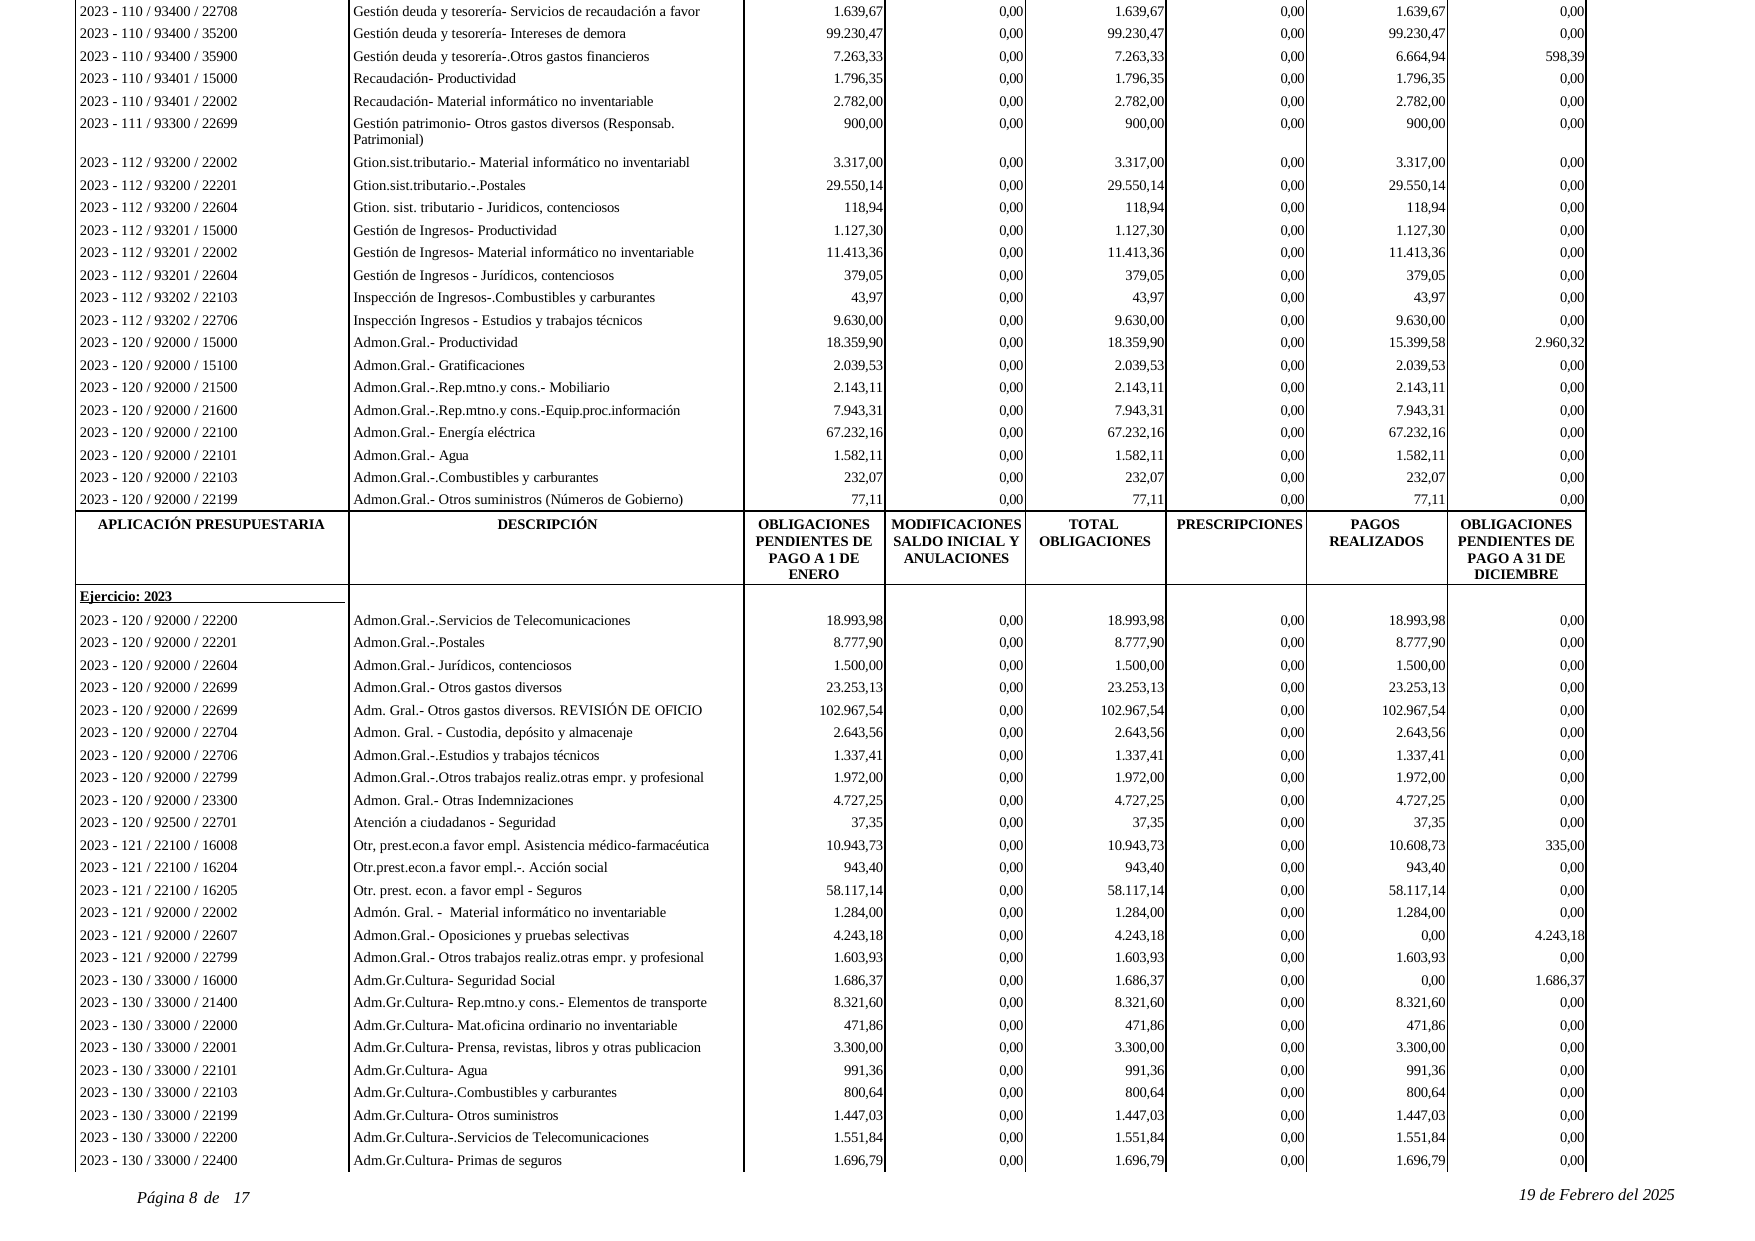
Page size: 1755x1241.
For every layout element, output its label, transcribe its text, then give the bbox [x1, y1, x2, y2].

table_header TOTAL OBLIGACIONES [1026, 512, 1165, 583]
table_cell 99.230,47 [1307, 23, 1447, 45]
table_cell 2.143,11 [1026, 376, 1165, 399]
table_cell 0,00 [1448, 444, 1585, 466]
table_cell Admon.Gral.- Oposiciones y pruebas selectivas [350, 924, 743, 947]
table_cell 0,00 [1448, 1059, 1585, 1082]
table_cell 1.639,67 [745, 0, 884, 22]
table_cell 2023 - 110 / 93400 / 22708 [76, 0, 348, 22]
table_cell 0,00 [886, 241, 1025, 264]
table_cell Recaudación- Material informático no inventariable [350, 90, 743, 112]
table_cell 2.039,53 [745, 354, 884, 376]
table_cell 18.993,98 [1307, 608, 1447, 632]
table_cell 0,00 [1167, 354, 1306, 376]
table_cell 1.551,84 [1307, 1127, 1447, 1149]
table_cell Atención a ciudadanos - Seguridad [350, 812, 743, 834]
table_cell 0,00 [1167, 489, 1306, 510]
table_cell 2.782,00 [1307, 90, 1447, 112]
table_cell 8.777,90 [1307, 632, 1447, 654]
table_header PAGOS REALIZADOS [1307, 512, 1447, 583]
table_cell Gestión deuda y tesorería-.Otros gastos financieros [350, 45, 743, 67]
table_cell 2023 - 130 / 33000 / 22199 [76, 1104, 348, 1127]
table_cell 1.500,00 [745, 654, 884, 677]
table_cell 2.039,53 [1307, 354, 1447, 376]
table_cell 598,39 [1448, 45, 1585, 67]
table_cell 3.317,00 [745, 151, 884, 174]
table_cell 0,00 [886, 969, 1025, 992]
table_cell 2023 - 121 / 92000 / 22607 [76, 924, 348, 947]
table_cell Admón. Gral. - Material informático no inventariable [350, 902, 743, 924]
table_cell Gestión deuda y tesorería- Servicios de recaudación a favor [350, 0, 743, 22]
table_cell 7.943,31 [1026, 399, 1165, 421]
table_cell 0,00 [886, 789, 1025, 812]
table_cell 0,00 [886, 0, 1025, 22]
table_cell [1167, 585, 1306, 608]
table_cell 0,00 [1167, 376, 1306, 399]
table_cell 0,00 [1448, 767, 1585, 789]
table_cell 23.253,13 [1307, 677, 1447, 699]
table_cell 0,00 [1167, 722, 1306, 744]
table_cell 2.782,00 [1026, 90, 1165, 112]
table_cell 29.550,14 [1026, 174, 1165, 196]
table_cell [745, 585, 884, 608]
table_cell 2023 - 121 / 22100 / 16204 [76, 857, 348, 879]
table_cell 1.796,35 [745, 68, 884, 90]
table_cell Gestión patrimonio- Otros gastos diversos (Responsab. Patrimonial) [350, 113, 743, 151]
table_cell 0,00 [1448, 399, 1585, 421]
table_cell 0,00 [886, 677, 1025, 699]
table_cell 0,00 [1167, 286, 1306, 309]
table_cell Admon. Gral. - Custodia, depósito y almacenaje [350, 722, 743, 744]
table_cell Gtion.sist.tributario.- Material informático no inventariabl [350, 151, 743, 174]
table_cell 2023 - 110 / 93401 / 15000 [76, 68, 348, 90]
table_cell 0,00 [886, 924, 1025, 947]
table_cell [886, 585, 1025, 608]
table_cell 0,00 [886, 421, 1025, 444]
table_cell Adm.Gr.Cultura-.Combustibles y carburantes [350, 1082, 743, 1104]
table_cell 3.300,00 [745, 1037, 884, 1059]
table_cell 2023 - 120 / 92500 / 22701 [76, 812, 348, 834]
table_header MODIFICACIONES SALDO INICIAL Y ANULACIONES [886, 512, 1025, 583]
table_cell 1.603,93 [1307, 947, 1447, 969]
table_cell 0,00 [886, 68, 1025, 90]
table_cell 58.117,14 [1307, 879, 1447, 902]
table_cell Adm.Gr.Cultura- Primas de seguros [350, 1149, 743, 1172]
table_cell 0,00 [1448, 789, 1585, 812]
table_cell Admon.Gral.-.Combustibles y carburantes [350, 466, 743, 489]
table_cell Gtion. sist. tributario - Juridicos, contenciosos [350, 196, 743, 219]
table_cell 0,00 [1167, 444, 1306, 466]
table_cell 0,00 [1448, 654, 1585, 677]
table_cell 0,00 [1448, 241, 1585, 264]
table_cell 3.317,00 [1307, 151, 1447, 174]
table_cell Adm.Gr.Cultura- Seguridad Social [350, 969, 743, 992]
table_cell 0,00 [1448, 1014, 1585, 1037]
table_cell Inspección de Ingresos-.Combustibles y carburantes [350, 286, 743, 309]
table_cell 0,00 [886, 399, 1025, 421]
table_cell Recaudación- Productividad [350, 68, 743, 90]
table_cell 2023 - 110 / 93401 / 22002 [76, 90, 348, 112]
table_cell 0,00 [1448, 174, 1585, 196]
table_header OBLIGACIONES PENDIENTES DE PAGO A 31 DE DICIEMBRE [1448, 512, 1585, 583]
table_cell 2023 - 120 / 92000 / 22699 [76, 699, 348, 722]
table_cell 43,97 [745, 286, 884, 309]
table_cell 900,00 [1307, 113, 1447, 151]
table_cell Admon.Gral.-.Rep.mtno.y cons.- Mobiliario [350, 376, 743, 399]
table_cell 1.686,37 [745, 969, 884, 992]
table_cell 471,86 [1307, 1014, 1447, 1037]
table_cell 0,00 [886, 466, 1025, 489]
table_cell 10.943,73 [1026, 834, 1165, 857]
table_cell 6.664,94 [1307, 45, 1447, 67]
table_cell 7.943,31 [1307, 399, 1447, 421]
table_cell 2023 - 121 / 22100 / 16008 [76, 834, 348, 857]
table_cell 0,00 [886, 654, 1025, 677]
table_cell 1.639,67 [1026, 0, 1165, 22]
table_cell 1.284,00 [1026, 902, 1165, 924]
table_cell 7.943,31 [745, 399, 884, 421]
table_cell 0,00 [886, 947, 1025, 969]
table_cell 1.972,00 [1307, 767, 1447, 789]
table_cell 0,00 [1307, 969, 1447, 992]
table_cell 0,00 [1167, 309, 1306, 331]
table_cell 943,40 [745, 857, 884, 879]
table_cell 77,11 [745, 489, 884, 510]
table_cell 0,00 [1448, 699, 1585, 722]
table_cell 0,00 [886, 812, 1025, 834]
table_cell 0,00 [1167, 902, 1306, 924]
table_cell Inspección Ingresos - Estudios y trabajos técnicos [350, 309, 743, 331]
table_cell 2.960,32 [1448, 331, 1585, 354]
table_cell 11.413,36 [1307, 241, 1447, 264]
table_cell 0,00 [886, 902, 1025, 924]
table_cell 29.550,14 [745, 174, 884, 196]
table_cell Adm.Gr.Cultura- Otros suministros [350, 1104, 743, 1127]
table_cell 0,00 [886, 196, 1025, 219]
table_cell Adm.Gr.Cultura- Rep.mtno.y cons.- Elementos de transporte [350, 992, 743, 1014]
table_cell 0,00 [1448, 947, 1585, 969]
table_cell 0,00 [1167, 1059, 1306, 1082]
table_cell 0,00 [1167, 699, 1306, 722]
table_cell 0,00 [886, 151, 1025, 174]
table_cell Admon. Gral.- Otras Indemnizaciones [350, 789, 743, 812]
table_cell 118,94 [745, 196, 884, 219]
table_cell Gestión deuda y tesorería- Intereses de demora [350, 23, 743, 45]
table_cell 0,00 [1167, 421, 1306, 444]
table_cell 0,00 [886, 1014, 1025, 1037]
table_cell 0,00 [886, 489, 1025, 510]
table_cell 8.321,60 [1307, 992, 1447, 1014]
table_cell 8.321,60 [1026, 992, 1165, 1014]
table_cell 0,00 [1167, 68, 1306, 90]
table_cell 0,00 [886, 857, 1025, 879]
table_cell 471,86 [745, 1014, 884, 1037]
table_cell 232,07 [1026, 466, 1165, 489]
table_cell 3.300,00 [1307, 1037, 1447, 1059]
table_cell 1.447,03 [745, 1104, 884, 1127]
table_cell 102.967,54 [1307, 699, 1447, 722]
table_cell 0,00 [886, 331, 1025, 354]
table_cell 0,00 [1167, 466, 1306, 489]
table_cell 335,00 [1448, 834, 1585, 857]
table_cell 0,00 [1167, 151, 1306, 174]
table_cell 0,00 [1167, 264, 1306, 286]
table_cell 0,00 [886, 1059, 1025, 1082]
table_cell 2023 - 120 / 92000 / 15000 [76, 331, 348, 354]
table_cell 2.782,00 [745, 90, 884, 112]
table_cell Gtion.sist.tributario.-.Postales [350, 174, 743, 196]
table_cell 43,97 [1026, 286, 1165, 309]
table_cell 0,00 [1167, 241, 1306, 264]
table_cell 379,05 [1307, 264, 1447, 286]
table_cell 0,00 [1167, 0, 1306, 22]
table_cell 18.993,98 [1026, 608, 1165, 632]
table_cell 8.777,90 [745, 632, 884, 654]
table_cell 1.972,00 [1026, 767, 1165, 789]
table_cell 0,00 [1448, 744, 1585, 767]
table_cell 0,00 [1448, 309, 1585, 331]
table_cell [350, 585, 743, 608]
table_cell 2.039,53 [1026, 354, 1165, 376]
table_cell 43,97 [1307, 286, 1447, 309]
table_cell 67.232,16 [1307, 421, 1447, 444]
table_cell 18.359,90 [745, 331, 884, 354]
table_cell 10.943,73 [745, 834, 884, 857]
table_cell 2023 - 130 / 33000 / 22000 [76, 1014, 348, 1037]
table_cell 0,00 [1448, 219, 1585, 241]
table_cell 102.967,54 [1026, 699, 1165, 722]
table_header APLICACIÓN PRESUPUESTARIA [76, 512, 348, 583]
table_cell 67.232,16 [745, 421, 884, 444]
table_cell 1.284,00 [1307, 902, 1447, 924]
table_cell 0,00 [1448, 68, 1585, 90]
table_cell 8.321,60 [745, 992, 884, 1014]
table_cell 0,00 [1167, 113, 1306, 151]
table_cell 991,36 [1307, 1059, 1447, 1082]
table_cell Otr, prest.econ.a favor empl. Asistencia médico-farmacéutica [350, 834, 743, 857]
table_cell 4.243,18 [1448, 924, 1585, 947]
table_cell 8.777,90 [1026, 632, 1165, 654]
table_cell 0,00 [1167, 219, 1306, 241]
table_cell 2023 - 120 / 92000 / 22706 [76, 744, 348, 767]
table_cell 2023 - 112 / 93201 / 22002 [76, 241, 348, 264]
table_cell 0,00 [886, 879, 1025, 902]
table_cell 15.399,58 [1307, 331, 1447, 354]
table_cell 1.603,93 [1026, 947, 1165, 969]
table_cell 118,94 [1026, 196, 1165, 219]
table_cell 1.337,41 [1026, 744, 1165, 767]
table_cell 2023 - 110 / 93400 / 35900 [76, 45, 348, 67]
table_cell 1.447,03 [1307, 1104, 1447, 1127]
table_cell Adm.Gr.Cultura- Agua [350, 1059, 743, 1082]
table_cell 0,00 [1167, 1082, 1306, 1104]
table_cell Adm.Gr.Cultura- Mat.oficina ordinario no inventariable [350, 1014, 743, 1037]
table_cell 1.696,79 [745, 1149, 884, 1172]
table_cell 2023 - 120 / 92000 / 15100 [76, 354, 348, 376]
table_cell 0,00 [1448, 879, 1585, 902]
table_cell Adm.Gr.Cultura- Prensa, revistas, libros y otras publicacion [350, 1037, 743, 1059]
table_cell Admon.Gral.- Jurídicos, contenciosos [350, 654, 743, 677]
table_cell 0,00 [1448, 1037, 1585, 1059]
table_header OBLIGACIONES PENDIENTES DE PAGO A 1 DE ENERO [745, 512, 884, 583]
table_cell 0,00 [886, 174, 1025, 196]
table_cell Admon.Gral.-.Estudios y trabajos técnicos [350, 744, 743, 767]
table_cell 0,00 [886, 113, 1025, 151]
table_cell 1.500,00 [1026, 654, 1165, 677]
table_cell Admon.Gral.- Gratificaciones [350, 354, 743, 376]
table_cell 118,94 [1307, 196, 1447, 219]
table_cell 0,00 [886, 219, 1025, 241]
table_cell Admon.Gral.- Otros trabajos realiz.otras empr. y profesional [350, 947, 743, 969]
table_cell 2023 - 121 / 92000 / 22002 [76, 902, 348, 924]
table_cell 0,00 [1167, 1127, 1306, 1149]
table_cell 37,35 [745, 812, 884, 834]
table_cell 2023 - 120 / 92000 / 22699 [76, 677, 348, 699]
table_cell 1.972,00 [745, 767, 884, 789]
table_cell 4.727,25 [1307, 789, 1447, 812]
table_cell 99.230,47 [1026, 23, 1165, 45]
table_cell 1.337,41 [745, 744, 884, 767]
table_cell 0,00 [1448, 489, 1585, 510]
table_cell 0,00 [1448, 0, 1585, 22]
table_cell 0,00 [1167, 1104, 1306, 1127]
table_cell Gestión de Ingresos- Productividad [350, 219, 743, 241]
table_cell 10.608,73 [1307, 834, 1447, 857]
table_cell 0,00 [1167, 744, 1306, 767]
table_cell 1.686,37 [1448, 969, 1585, 992]
table_cell 18.359,90 [1026, 331, 1165, 354]
table_cell 2023 - 120 / 92000 / 22103 [76, 466, 348, 489]
table_cell 2023 - 130 / 33000 / 22001 [76, 1037, 348, 1059]
table_cell 1.796,35 [1307, 68, 1447, 90]
table_cell 9.630,00 [745, 309, 884, 331]
table_cell 0,00 [1448, 264, 1585, 286]
table_cell 58.117,14 [745, 879, 884, 902]
table_cell 0,00 [886, 608, 1025, 632]
table_cell 1.796,35 [1026, 68, 1165, 90]
table_cell Admon.Gral.- Otros suministros (Números de Gobierno) [350, 489, 743, 510]
table_cell 4.243,18 [745, 924, 884, 947]
table_cell 0,00 [1167, 857, 1306, 879]
table_cell 0,00 [1448, 677, 1585, 699]
table_cell Ejercicio: 2023 [76, 585, 348, 608]
table_cell 0,00 [1448, 632, 1585, 654]
table_cell 2023 - 130 / 33000 / 22400 [76, 1149, 348, 1172]
table_cell 2023 - 130 / 33000 / 22103 [76, 1082, 348, 1104]
table_cell 1.639,67 [1307, 0, 1447, 22]
table_cell 1.582,11 [1307, 444, 1447, 466]
table_cell 4.727,25 [1026, 789, 1165, 812]
table_cell 0,00 [886, 1127, 1025, 1149]
table_cell 2023 - 120 / 92000 / 22604 [76, 654, 348, 677]
table_cell 77,11 [1307, 489, 1447, 510]
table_cell 99.230,47 [745, 23, 884, 45]
table_cell 0,00 [1448, 421, 1585, 444]
table_cell 0,00 [1448, 992, 1585, 1014]
table_cell 0,00 [1448, 466, 1585, 489]
table_cell 0,00 [1167, 834, 1306, 857]
table_cell 2.143,11 [1307, 376, 1447, 399]
table_cell 1.582,11 [745, 444, 884, 466]
table_cell 0,00 [1167, 45, 1306, 67]
table_cell 0,00 [1448, 722, 1585, 744]
table_cell 0,00 [1167, 924, 1306, 947]
table_cell 2023 - 120 / 92000 / 22100 [76, 421, 348, 444]
table_cell 0,00 [1448, 1127, 1585, 1149]
table_cell 0,00 [1448, 812, 1585, 834]
table_cell 0,00 [1307, 924, 1447, 947]
table_cell 29.550,14 [1307, 174, 1447, 196]
table_cell 0,00 [886, 1082, 1025, 1104]
table_cell 2023 - 120 / 92000 / 22200 [76, 608, 348, 632]
table_cell 1.500,00 [1307, 654, 1447, 677]
table_cell 23.253,13 [1026, 677, 1165, 699]
table_cell 0,00 [1167, 90, 1306, 112]
table_cell 0,00 [886, 767, 1025, 789]
table_cell 0,00 [886, 444, 1025, 466]
table_cell 2023 - 121 / 92000 / 22799 [76, 947, 348, 969]
table_cell 2.643,56 [1307, 722, 1447, 744]
table_cell 0,00 [886, 992, 1025, 1014]
table_cell 379,05 [1026, 264, 1165, 286]
table_cell 11.413,36 [1026, 241, 1165, 264]
table_cell 11.413,36 [745, 241, 884, 264]
table_cell Adm.Gr.Cultura-.Servicios de Telecomunicaciones [350, 1127, 743, 1149]
table_cell 2023 - 112 / 93200 / 22604 [76, 196, 348, 219]
table_cell 0,00 [1167, 1014, 1306, 1037]
table_cell 0,00 [1448, 1082, 1585, 1104]
table_cell 232,07 [1307, 466, 1447, 489]
table_cell Admon.Gral.- Agua [350, 444, 743, 466]
table_cell 2023 - 120 / 92000 / 21600 [76, 399, 348, 421]
table_cell 0,00 [1167, 174, 1306, 196]
table_cell Adm. Gral.- Otros gastos diversos. REVISIÓN DE OFICIO [350, 699, 743, 722]
table_cell 1.447,03 [1026, 1104, 1165, 1127]
table_cell 0,00 [886, 632, 1025, 654]
table_cell 2023 - 120 / 92000 / 22799 [76, 767, 348, 789]
table_cell 4.243,18 [1026, 924, 1165, 947]
table_cell 0,00 [886, 354, 1025, 376]
table_cell 0,00 [1448, 23, 1585, 45]
table_cell 2023 - 120 / 92000 / 23300 [76, 789, 348, 812]
table_cell 0,00 [1448, 857, 1585, 879]
table_cell 102.967,54 [745, 699, 884, 722]
table_cell 9.630,00 [1026, 309, 1165, 331]
table_cell [1448, 585, 1585, 608]
table_cell 991,36 [1026, 1059, 1165, 1082]
table_cell 23.253,13 [745, 677, 884, 699]
table_cell 0,00 [1167, 632, 1306, 654]
table_cell 0,00 [886, 744, 1025, 767]
table_cell 0,00 [1448, 151, 1585, 174]
table_cell 0,00 [1167, 1037, 1306, 1059]
table_cell 943,40 [1307, 857, 1447, 879]
table_cell 1.127,30 [745, 219, 884, 241]
table_cell 0,00 [1448, 354, 1585, 376]
table_cell 2023 - 120 / 92000 / 22201 [76, 632, 348, 654]
table_cell 0,00 [1167, 789, 1306, 812]
table_cell 0,00 [1167, 767, 1306, 789]
table_cell [1307, 585, 1447, 608]
table_cell 1.127,30 [1307, 219, 1447, 241]
table_cell Otr.prest.econ.a favor empl.-. Acción social [350, 857, 743, 879]
table_cell 0,00 [886, 376, 1025, 399]
table_cell Gestión de Ingresos- Material informático no inventariable [350, 241, 743, 264]
table_cell 2023 - 112 / 93200 / 22002 [76, 151, 348, 174]
table_cell Gestión de Ingresos - Jurídicos, contenciosos [350, 264, 743, 286]
table_cell 7.263,33 [1026, 45, 1165, 67]
table_cell 0,00 [1167, 992, 1306, 1014]
table_cell 991,36 [745, 1059, 884, 1082]
table_cell 0,00 [886, 699, 1025, 722]
table_cell Admon.Gral.- Productividad [350, 331, 743, 354]
table_cell 1.337,41 [1307, 744, 1447, 767]
table_cell 0,00 [1167, 1149, 1306, 1172]
table_cell 2023 - 120 / 92000 / 22101 [76, 444, 348, 466]
table_cell 0,00 [1167, 947, 1306, 969]
table_cell 800,64 [745, 1082, 884, 1104]
table_cell 2023 - 121 / 22100 / 16205 [76, 879, 348, 902]
table_header PRESCRIPCIONES [1167, 512, 1306, 583]
table_cell 0,00 [1167, 196, 1306, 219]
table_cell Admon.Gral.-.Otros trabajos realiz.otras empr. y profesional [350, 767, 743, 789]
table_cell 0,00 [1167, 677, 1306, 699]
table_cell 1.686,37 [1026, 969, 1165, 992]
table_cell 0,00 [886, 834, 1025, 857]
table_cell Otr. prest. econ. a favor empl - Seguros [350, 879, 743, 902]
table_cell 0,00 [1167, 608, 1306, 632]
table_cell 2023 - 130 / 33000 / 22200 [76, 1127, 348, 1149]
table_cell Admon.Gral.- Energía eléctrica [350, 421, 743, 444]
table_cell 2023 - 110 / 93400 / 35200 [76, 23, 348, 45]
table_cell 2.143,11 [745, 376, 884, 399]
table_cell 800,64 [1307, 1082, 1447, 1104]
table_cell 0,00 [1448, 902, 1585, 924]
table_cell 1.551,84 [1026, 1127, 1165, 1149]
table_cell 0,00 [1448, 1104, 1585, 1127]
table_cell 2023 - 112 / 93201 / 22604 [76, 264, 348, 286]
table_cell Admon.Gral.-.Postales [350, 632, 743, 654]
table_cell 77,11 [1026, 489, 1165, 510]
table_cell 0,00 [1167, 23, 1306, 45]
table_cell 2023 - 112 / 93201 / 15000 [76, 219, 348, 241]
table_cell 2.643,56 [745, 722, 884, 744]
table_cell 2023 - 130 / 33000 / 16000 [76, 969, 348, 992]
table_cell 471,86 [1026, 1014, 1165, 1037]
table_cell 2023 - 130 / 33000 / 22101 [76, 1059, 348, 1082]
table_cell 0,00 [1167, 654, 1306, 677]
table_cell 2023 - 112 / 93202 / 22103 [76, 286, 348, 309]
table_cell 0,00 [886, 90, 1025, 112]
table_cell 2023 - 120 / 92000 / 22199 [76, 489, 348, 510]
table_cell 2023 - 130 / 33000 / 21400 [76, 992, 348, 1014]
table_cell 0,00 [1167, 331, 1306, 354]
table_cell 1.696,79 [1307, 1149, 1447, 1172]
table_cell 37,35 [1026, 812, 1165, 834]
table_cell 2023 - 112 / 93202 / 22706 [76, 309, 348, 331]
table_cell 2023 - 112 / 93200 / 22201 [76, 174, 348, 196]
table_cell 232,07 [745, 466, 884, 489]
table_cell 4.727,25 [745, 789, 884, 812]
table_cell 67.232,16 [1026, 421, 1165, 444]
table_cell 2023 - 111 / 93300 / 22699 [76, 113, 348, 151]
table_cell 2023 - 120 / 92000 / 22704 [76, 722, 348, 744]
table_cell 1.603,93 [745, 947, 884, 969]
table_cell 1.696,79 [1026, 1149, 1165, 1172]
table_cell 0,00 [886, 722, 1025, 744]
table_cell 0,00 [1167, 969, 1306, 992]
table_cell 900,00 [745, 113, 884, 151]
table_cell 18.993,98 [745, 608, 884, 632]
table_cell 2023 - 120 / 92000 / 21500 [76, 376, 348, 399]
table_cell Admon.Gral.- Otros gastos diversos [350, 677, 743, 699]
table_cell Admon.Gral.-.Rep.mtno.y cons.-Equip.proc.información [350, 399, 743, 421]
table_cell 0,00 [1448, 1149, 1585, 1172]
table_cell 0,00 [886, 264, 1025, 286]
table_cell 0,00 [1448, 196, 1585, 219]
table_cell 0,00 [1448, 608, 1585, 632]
table_cell 1.127,30 [1026, 219, 1165, 241]
table_cell 37,35 [1307, 812, 1447, 834]
table_cell 3.300,00 [1026, 1037, 1165, 1059]
table_cell 58.117,14 [1026, 879, 1165, 902]
table_cell 0,00 [886, 45, 1025, 67]
table_cell 0,00 [886, 1037, 1025, 1059]
table_cell Admon.Gral.-.Servicios de Telecomunicaciones [350, 608, 743, 632]
table_cell 1.284,00 [745, 902, 884, 924]
table_cell 0,00 [1167, 879, 1306, 902]
table_cell 0,00 [886, 286, 1025, 309]
table_cell 9.630,00 [1307, 309, 1447, 331]
table_cell 0,00 [1167, 812, 1306, 834]
table_cell 0,00 [886, 1149, 1025, 1172]
table_cell 2.643,56 [1026, 722, 1165, 744]
table_cell 0,00 [1448, 113, 1585, 151]
table_cell 379,05 [745, 264, 884, 286]
table_cell 7.263,33 [745, 45, 884, 67]
table_cell 1.551,84 [745, 1127, 884, 1149]
table_cell 943,40 [1026, 857, 1165, 879]
table_cell 900,00 [1026, 113, 1165, 151]
table_cell 0,00 [886, 309, 1025, 331]
table_cell 0,00 [1448, 376, 1585, 399]
table_cell 0,00 [1448, 90, 1585, 112]
table_cell 800,64 [1026, 1082, 1165, 1104]
table_header DESCRIPCIÓN [350, 512, 743, 583]
table_cell 0,00 [886, 23, 1025, 45]
table_cell 1.582,11 [1026, 444, 1165, 466]
table_cell 0,00 [1167, 399, 1306, 421]
table_cell 0,00 [886, 1104, 1025, 1127]
table_cell 0,00 [1448, 286, 1585, 309]
table_cell 3.317,00 [1026, 151, 1165, 174]
table_cell [1026, 585, 1165, 608]
